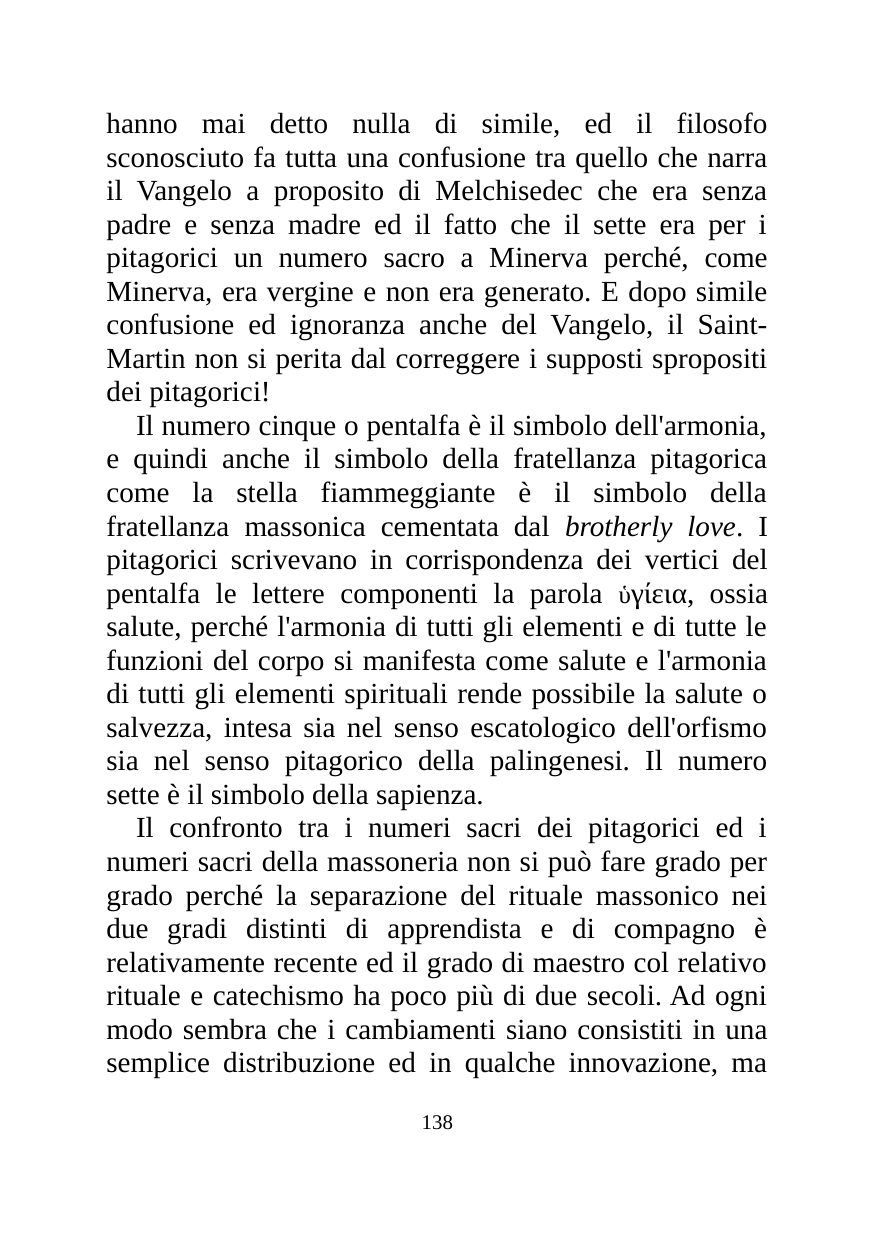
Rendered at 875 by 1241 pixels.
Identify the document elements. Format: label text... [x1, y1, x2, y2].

text Il numero cinque o pentalfa è il simbolo dell'armonia, e quindi anche il simbolo della fratellanza pitagorica come la stella fiammeggiante è il simbolo della fratellanza massonica cementata dal brotherly love. I pitagorici scrivevano in corrispondenza dei vertici del pentalfa le lettere componenti la parola ὑγίεια, ossia salute, perché l'armonia di tutti gli elementi e di tutte le funzioni del corpo si manifesta come salute e l'armonia di tutti gli elementi spirituali rende possibile la salute o salvezza, intesa sia nel senso escatologico dell'orfismo sia nel senso pitagorico della palingenesi. Il numero sette è il simbolo della sapienza. [106, 408, 768, 811]
text Il confronto tra i numeri sacri dei pitagorici ed i numeri sacri della massoneria non si può fare grado per grado perché la separazione del rituale massonico nei due gradi distinti di apprendista e di compagno è relativamente recente ed il grado di maestro col relativo rituale e catechismo ha poco più di due secoli. Ad ogni modo sembra che i cambiamenti siano consistiti in una semplice distribuzione ed in qualche innovazione, ma [106, 811, 768, 1079]
text hanno mai detto nulla di simile, ed il filosofo sconosciuto fa tutta una confusione tra quello che narra il Vangelo a proposito di Melchisedec che era senza padre e senza madre ed il fatto che il sette era per i pitagorici un numero sacro a Minerva perché, come Minerva, era vergine e non era generato. E dopo simile confusione ed ignoranza anche del Vangelo, il Saint-Martin non si perita dal correggere i supposti spropositi dei pitagorici! [106, 106, 768, 408]
